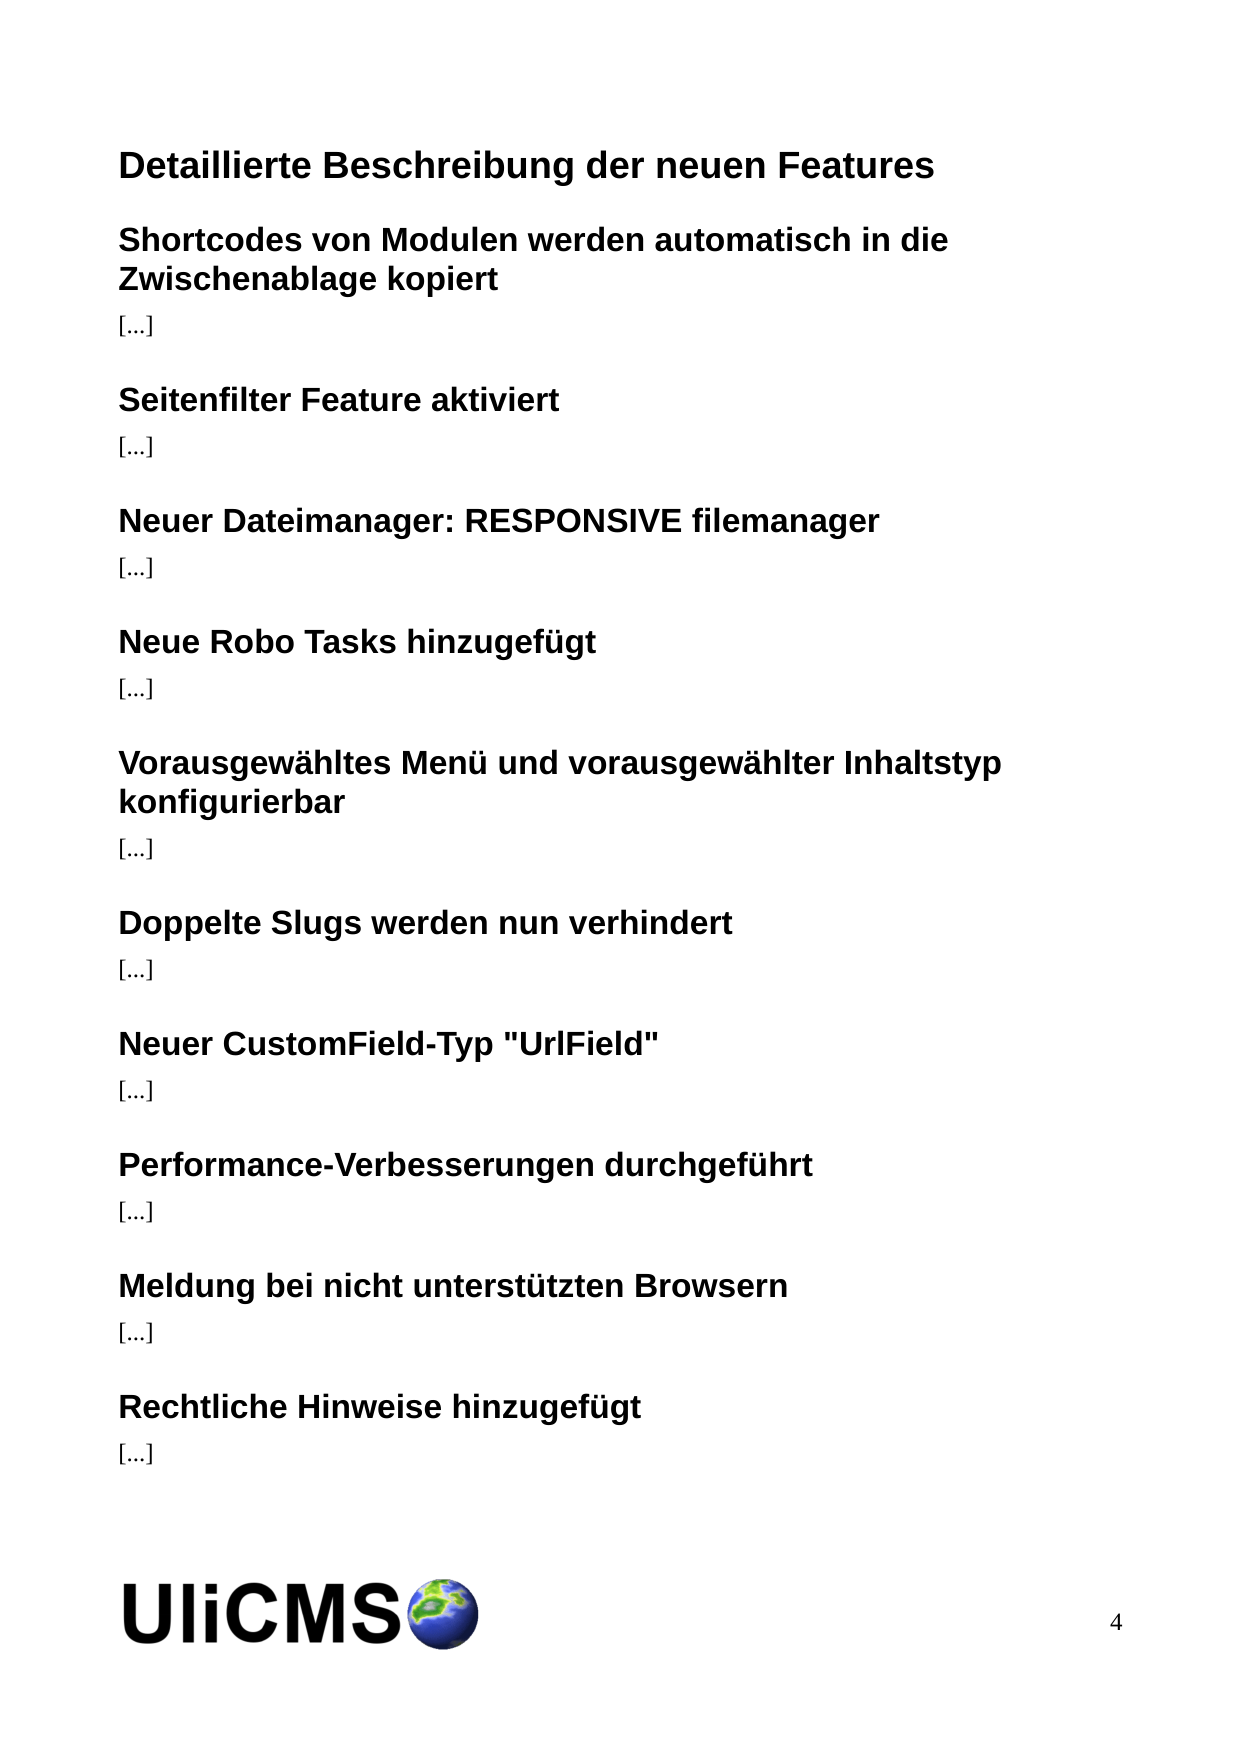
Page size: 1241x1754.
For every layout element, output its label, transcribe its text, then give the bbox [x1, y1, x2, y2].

subtitle Neuer Dateimanager: RESPONSIVE filemanager [118, 501, 1122, 539]
text [...] [118, 431, 1122, 460]
text [...] [118, 954, 1122, 982]
text [...] [118, 552, 1122, 581]
subtitle Vorausgewähltes Menü und vorausgewählter Inhaltstyp konfigurierbar [118, 743, 1122, 820]
subtitle Seitenfilter Feature aktiviert [118, 380, 1122, 418]
subtitle Rechtliche Hinweise hinzugefügt [118, 1387, 1122, 1425]
text [...] [118, 1196, 1122, 1224]
text [...] [118, 1317, 1122, 1346]
subtitle Neuer CustomField-Typ "UrlField" [118, 1024, 1122, 1062]
subtitle Doppelte Slugs werden nun verhindert [118, 903, 1122, 941]
subtitle Detaillierte Beschreibung der neuen Features [118, 143, 1122, 187]
text [...] [118, 1438, 1122, 1467]
subtitle Meldung bei nicht unterstützten Browsern [118, 1266, 1122, 1304]
picture [118, 1578, 479, 1652]
subtitle Neue Robo Tasks hinzugefügt [118, 622, 1122, 661]
text [...] [118, 1075, 1122, 1103]
text [...] [118, 673, 1122, 702]
text [...] [118, 310, 1122, 339]
text [...] [118, 833, 1122, 861]
subtitle Shortcodes von Modulen werden automatisch in die Zwischenablage kopiert [118, 220, 1122, 297]
subtitle Performance-Verbesserungen durchgeführt [118, 1145, 1122, 1183]
